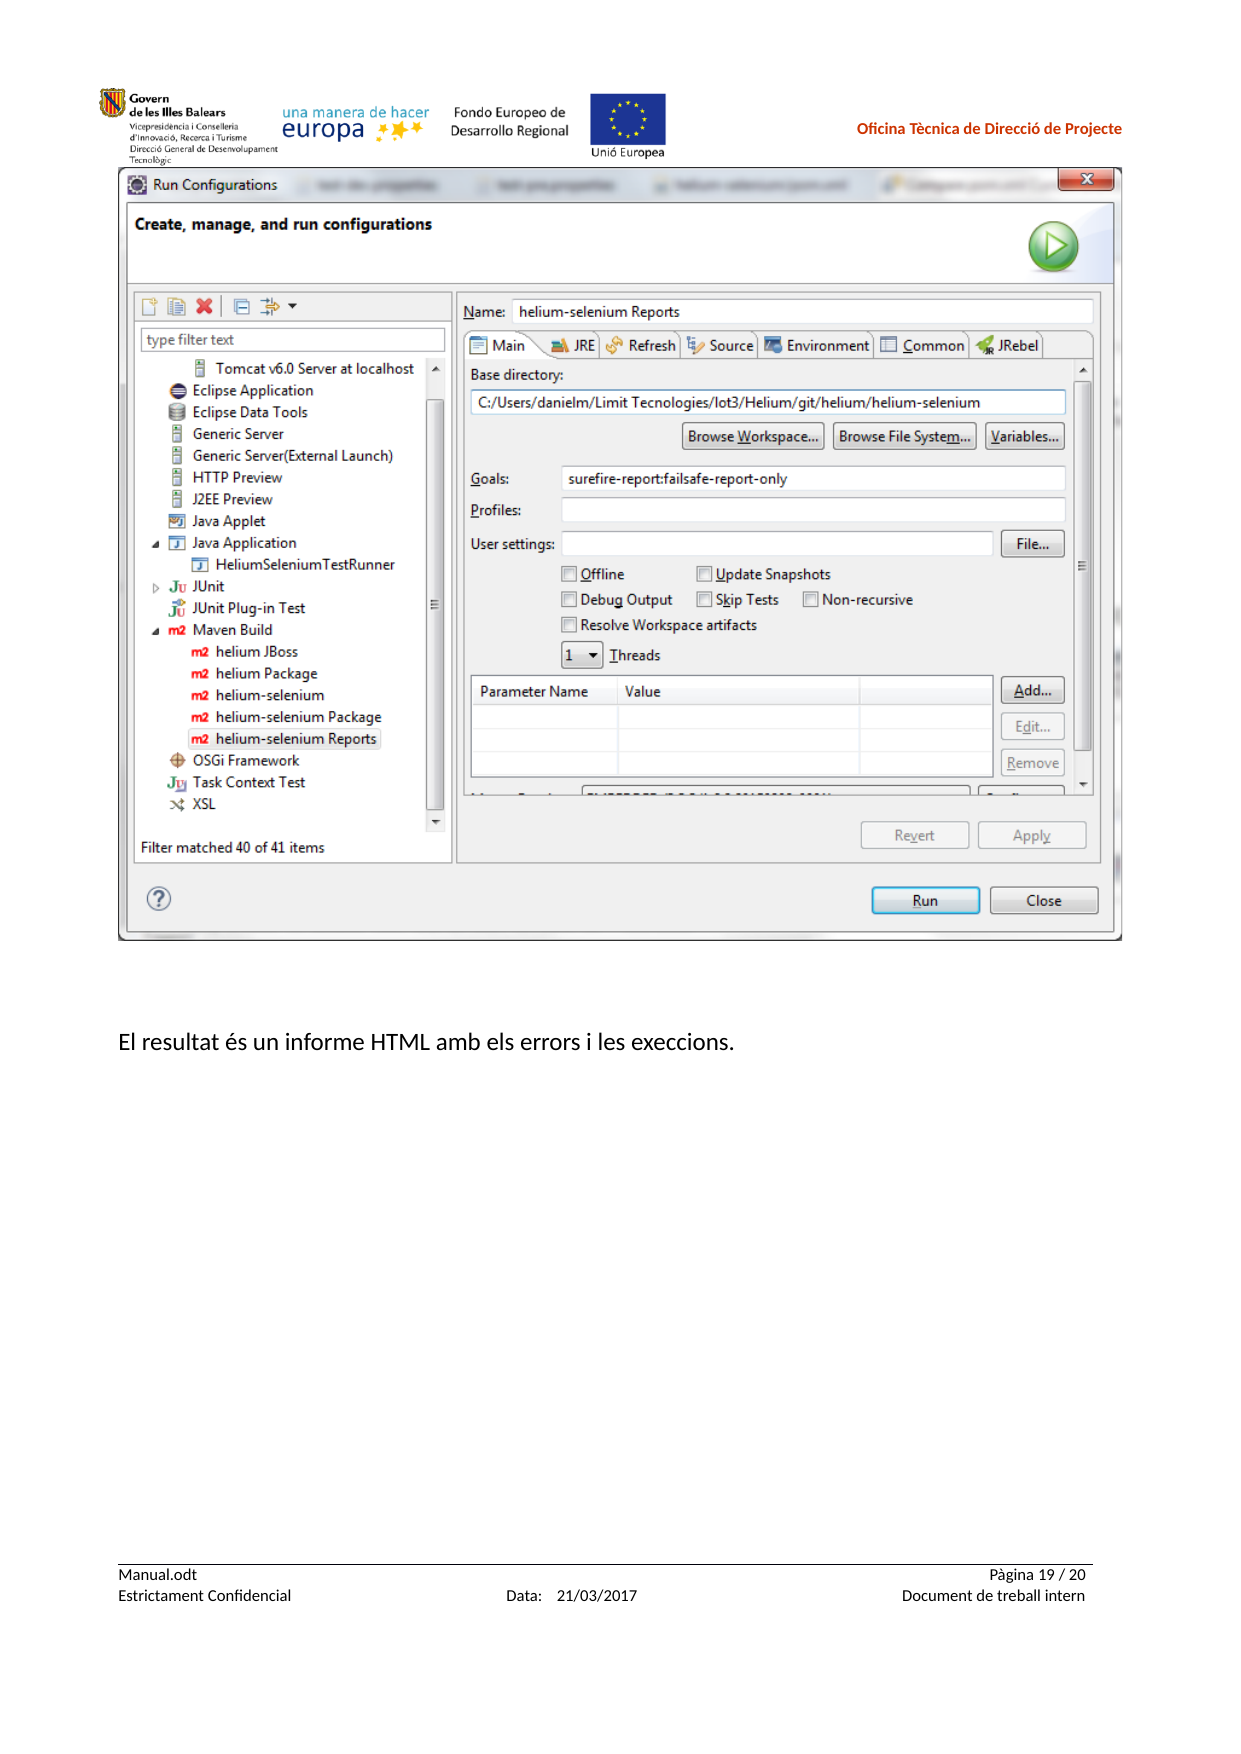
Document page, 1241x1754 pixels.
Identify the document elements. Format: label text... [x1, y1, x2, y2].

text El resultat és un informe HTML amb els errors i les execcions. [118, 1026, 1122, 1057]
picture [99, 87, 668, 166]
picture [118, 167, 1123, 941]
